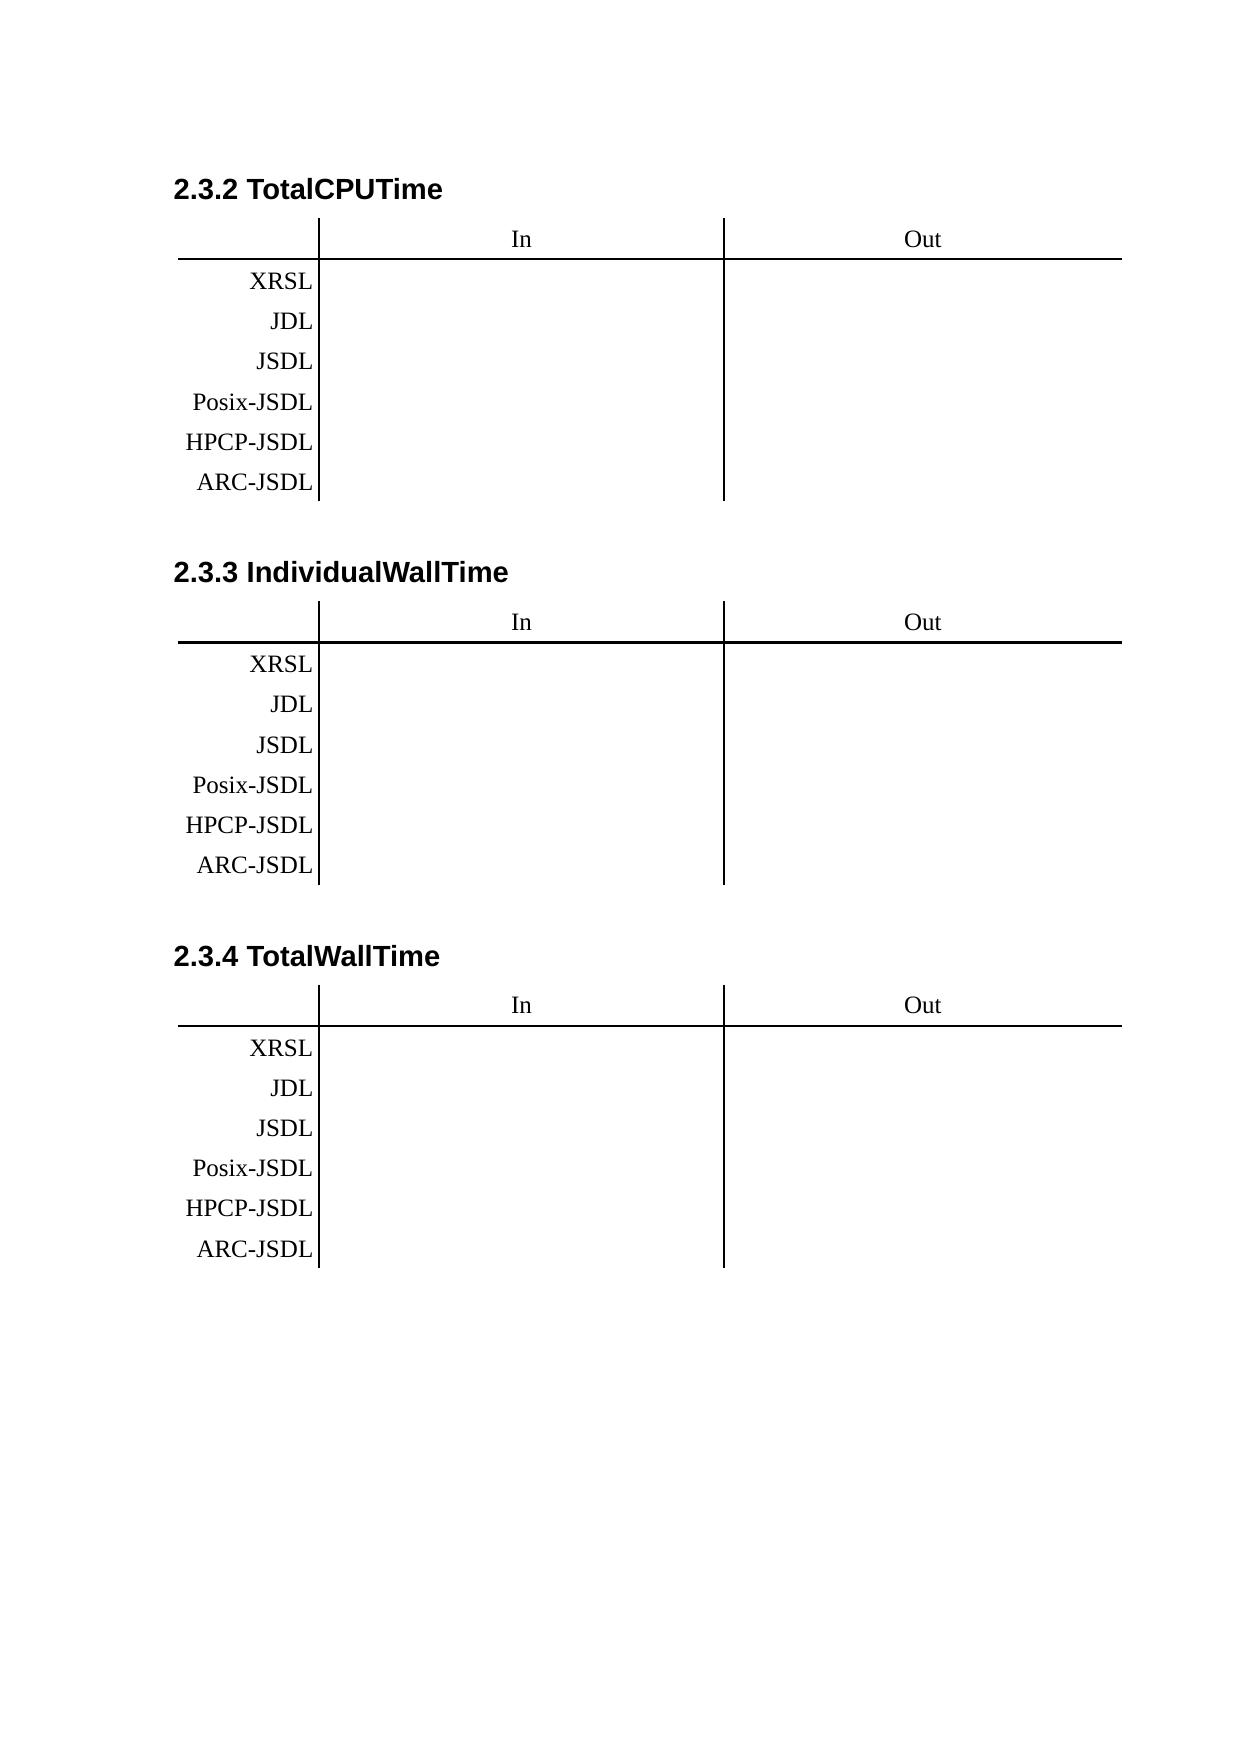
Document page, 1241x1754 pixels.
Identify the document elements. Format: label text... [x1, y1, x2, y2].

table_cell JDL [178, 300, 318, 341]
table_cell [725, 300, 1122, 341]
table_cell JSDL [178, 724, 318, 764]
table_cell [320, 381, 723, 421]
table_cell [725, 260, 1122, 300]
table_cell [320, 300, 723, 341]
table_cell [725, 764, 1122, 804]
table_cell [725, 461, 1122, 501]
table_cell [725, 1188, 1122, 1228]
table_header In [320, 601, 723, 641]
table_cell ARC-JSDL [178, 1228, 318, 1268]
subtitle IndividualWallTime [165, 555, 1122, 589]
table_cell [320, 461, 723, 501]
table_cell [725, 804, 1122, 844]
table_cell ARC-JSDL [178, 461, 318, 501]
table_header [178, 218, 318, 258]
table_cell [725, 341, 1122, 381]
table_cell [320, 1107, 723, 1147]
table_cell JSDL [178, 1107, 318, 1147]
table_cell [725, 684, 1122, 724]
table_cell [320, 1067, 723, 1107]
table_cell HPCP-JSDL [178, 421, 318, 461]
table_cell Posix-JSDL [178, 764, 318, 804]
table_cell [320, 341, 723, 381]
table_cell [320, 1228, 723, 1268]
table_cell HPCP-JSDL [178, 1188, 318, 1228]
table_cell HPCP-JSDL [178, 804, 318, 844]
table_cell [320, 764, 723, 804]
table_cell [320, 421, 723, 461]
table_header Out [725, 218, 1122, 258]
table_cell ARC-JSDL [178, 845, 318, 885]
table_cell JSDL [178, 341, 318, 381]
table_cell XRSL [178, 260, 318, 300]
table_cell [320, 684, 723, 724]
table_cell [320, 260, 723, 300]
table_cell JDL [178, 1067, 318, 1107]
table_cell [320, 845, 723, 885]
subtitle TotalWallTime [165, 938, 1122, 972]
table_cell [725, 644, 1122, 684]
table_cell [725, 1228, 1122, 1268]
table_cell Posix-JSDL [178, 381, 318, 421]
table_cell Posix-JSDL [178, 1148, 318, 1188]
table_cell [320, 644, 723, 684]
table_cell [725, 381, 1122, 421]
table_cell [725, 1067, 1122, 1107]
table_cell [320, 1027, 723, 1067]
table_header [178, 985, 318, 1025]
table_cell XRSL [178, 644, 318, 684]
table_cell [725, 845, 1122, 885]
table_cell [725, 1107, 1122, 1147]
table_header Out [725, 985, 1122, 1025]
table_cell JDL [178, 684, 318, 724]
table_cell [320, 724, 723, 764]
table_cell [725, 421, 1122, 461]
table_cell [320, 804, 723, 844]
table_header [178, 601, 318, 641]
table_header In [320, 985, 723, 1025]
table_cell XRSL [178, 1027, 318, 1067]
table_cell [725, 1027, 1122, 1067]
table_header Out [725, 601, 1122, 641]
table_cell [320, 1148, 723, 1188]
subtitle TotalCPUTime [165, 172, 1122, 205]
table_cell [725, 724, 1122, 764]
table_cell [320, 1188, 723, 1228]
table_cell [725, 1148, 1122, 1188]
table_header In [320, 218, 723, 258]
